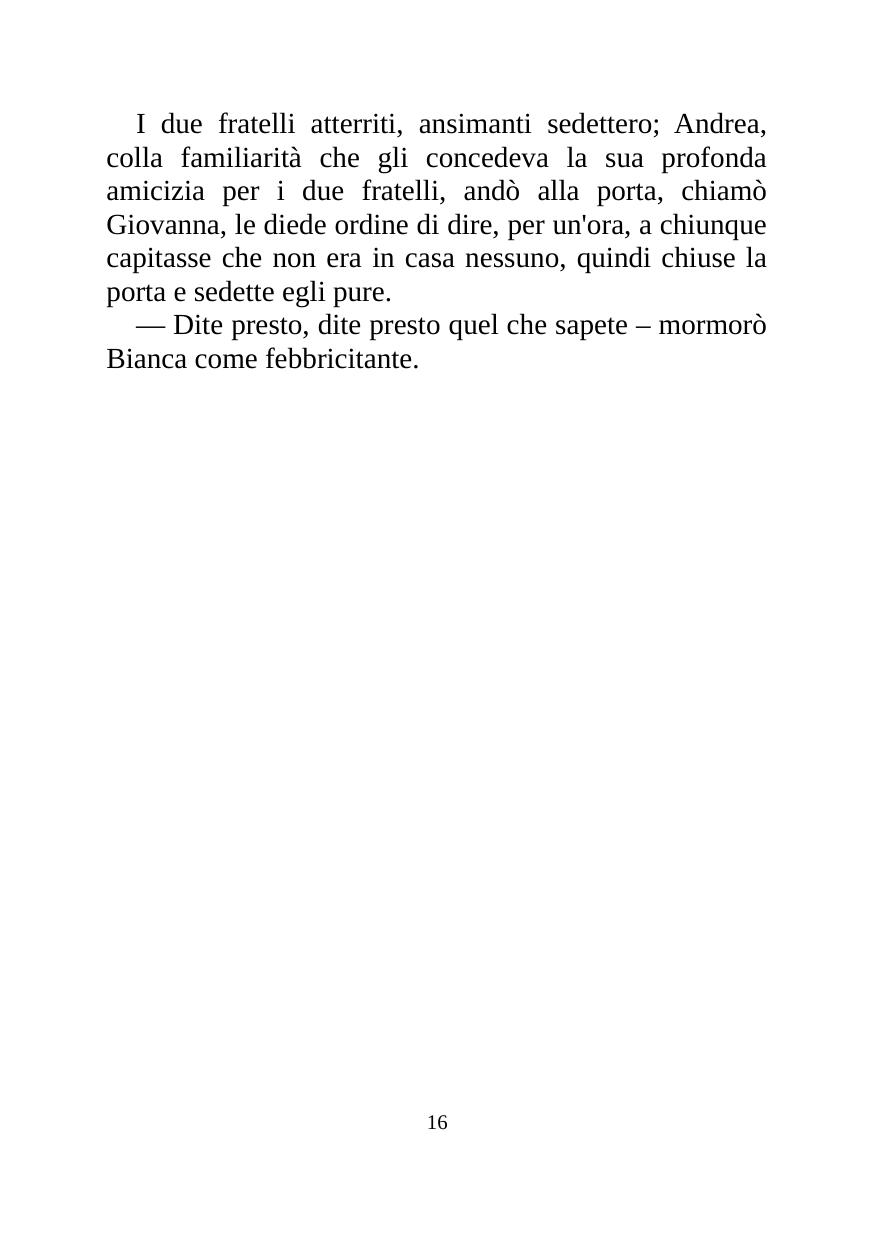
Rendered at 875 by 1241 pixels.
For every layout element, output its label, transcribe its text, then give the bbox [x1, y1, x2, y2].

text — Dite presto, dite presto quel che sapete – mormorò Bianca come febbricitante. [106, 307, 768, 374]
text I due fratelli atterriti, ansimanti sedettero; Andrea, colla familiarità che gli concedeva la sua profonda amicizia per i due fratelli, andò alla porta, chiamò Giovanna, le diede ordine di dire, per un'ora, a chiunque capitasse che non era in casa nessuno, quindi chiuse la porta e sedette egli pure. [106, 106, 768, 307]
